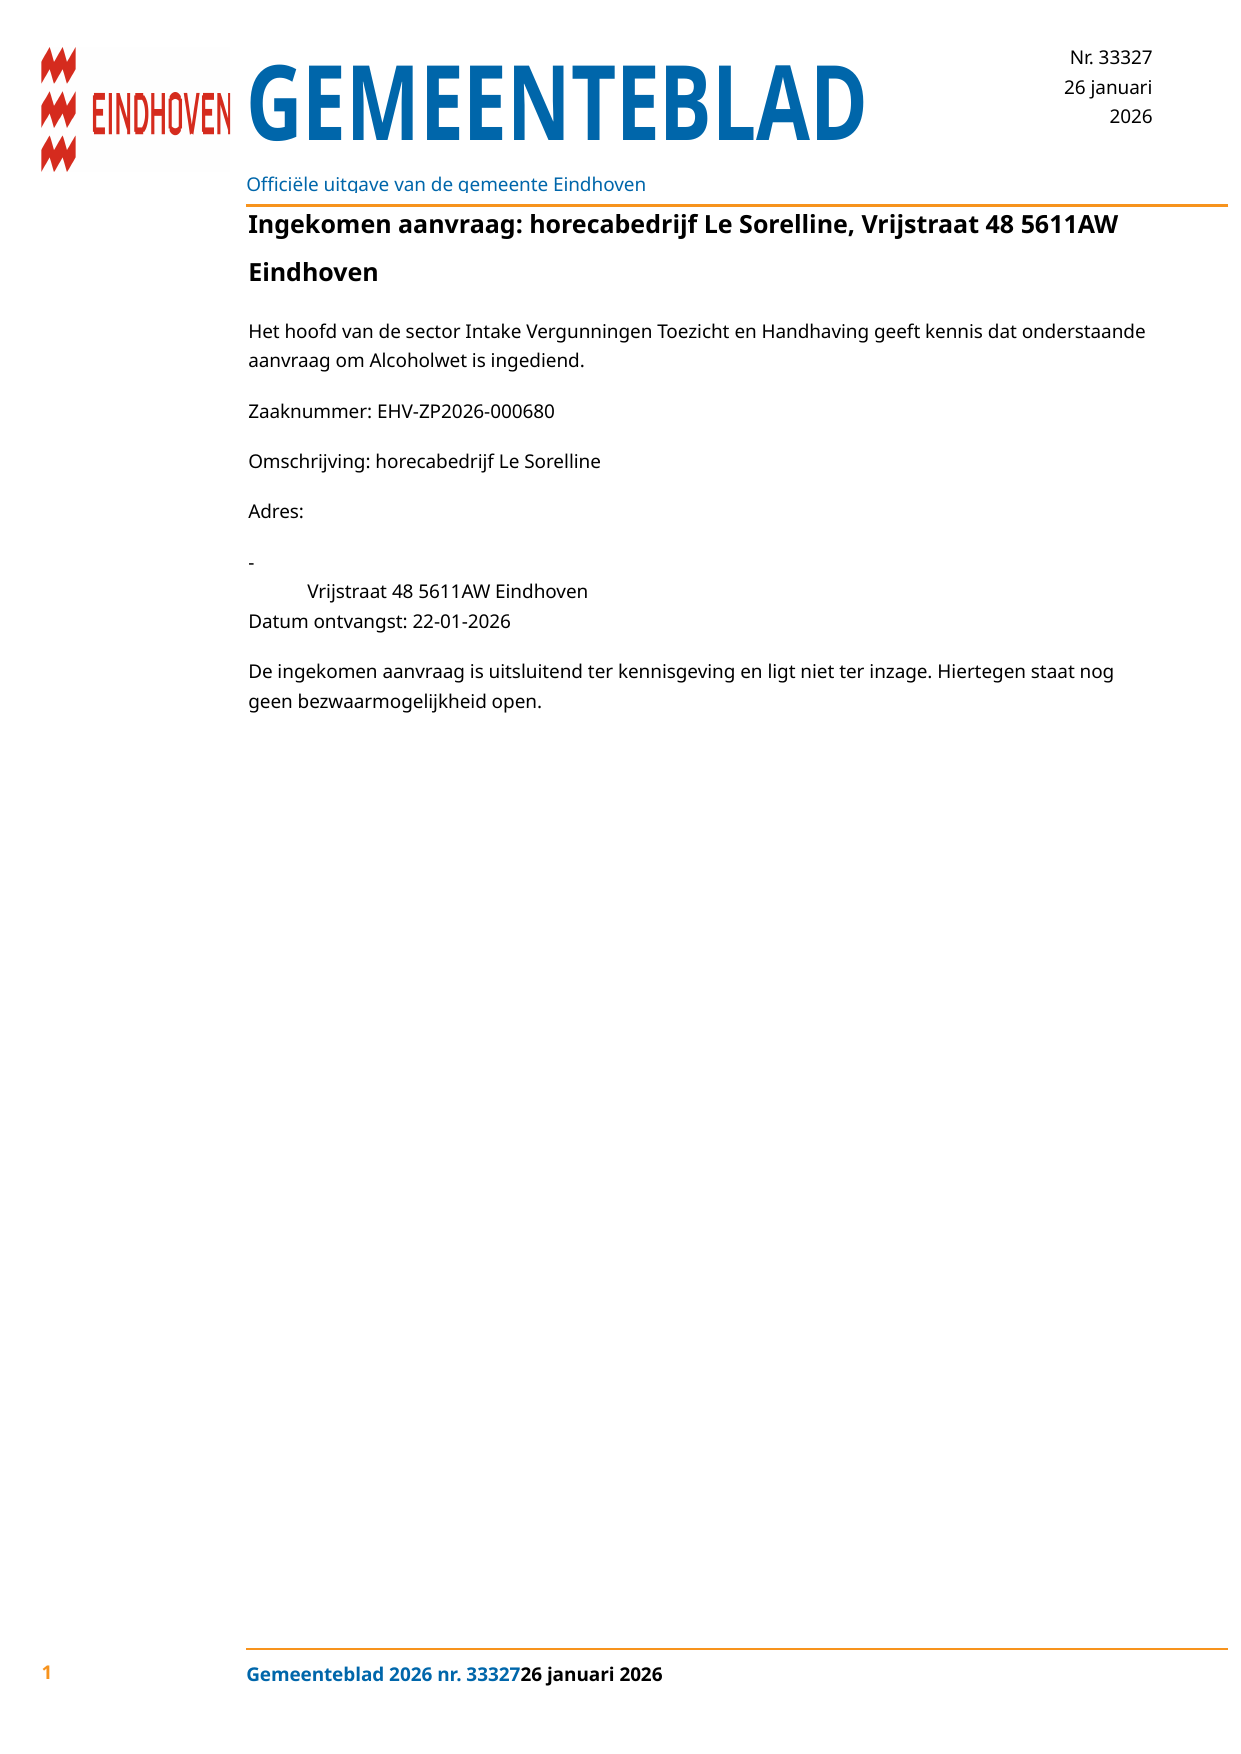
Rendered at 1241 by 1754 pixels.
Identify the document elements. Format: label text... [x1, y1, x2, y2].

text De ingekomen aanvraag is uitsluitend ter kennisgeving en ligt niet ter inzage. Hiertegen staat nog geen bezwaarmogelijkheid open. [248, 659, 1152, 714]
text Adres: [248, 499, 1152, 524]
picture [41, 47, 231, 172]
text Ingekomen aanvraag: horecabedrijf Le Sorelline, Vrijstraat 48 5611AW Eindhoven [248, 207, 1152, 288]
text Het hoofd van de sector Intake Vergunningen Toezicht en Handhaving geeft kennis dat onderstaande aanvraag om Alcoholwet is ingediend. [248, 318, 1152, 373]
text Zaaknummer: EHV-ZP2026-000680 [248, 398, 1152, 424]
text Datum ontvangst: 22-01-2026 [248, 608, 1152, 634]
list Vrijstraat 48 5611AW Eindhoven [248, 579, 1152, 604]
text Omschrijving: horecabedrijf Le Sorelline [248, 448, 1152, 474]
